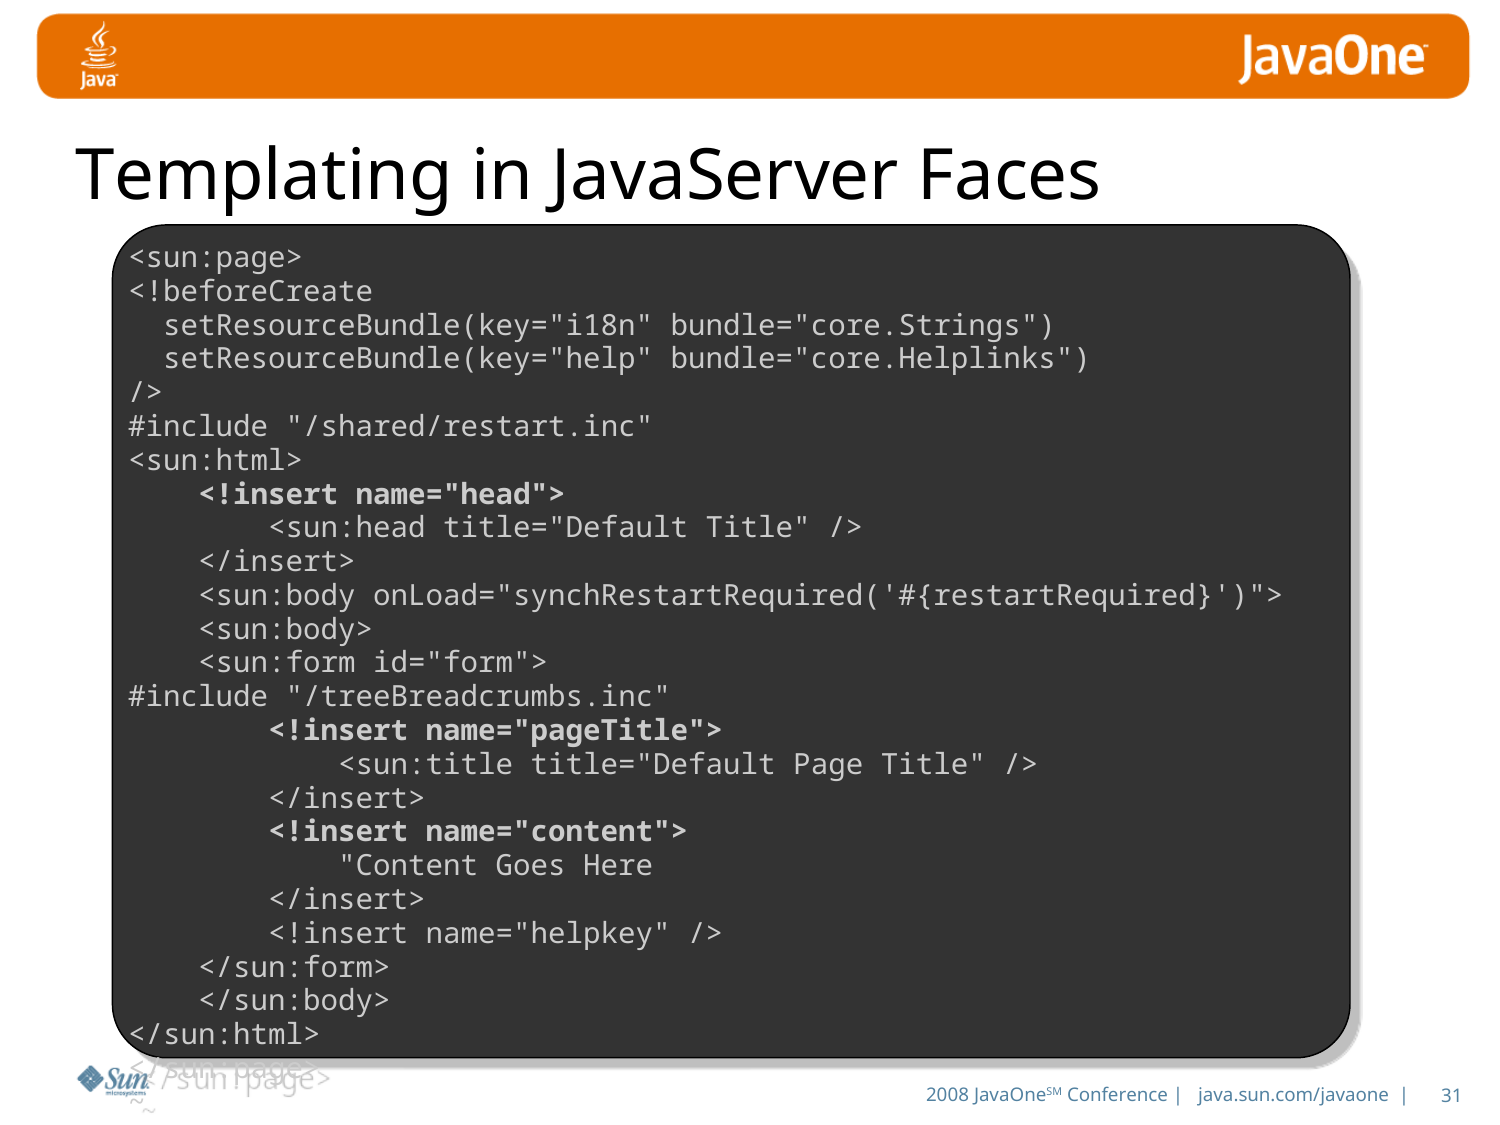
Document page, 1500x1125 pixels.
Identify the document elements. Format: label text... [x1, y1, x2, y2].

picture [0, 0, 1500, 1125]
title Templating in JavaServer Faces [75, 123, 1437, 227]
text_box <sun:page> <!beforeCreate setResourceBundle(key="i18n" bundle="core.Strings") setResourceBundle(key="help" bundle="core.Helplinks") /> #include "/shared/restart.inc" <sun:html> <!insert name="head"> <sun:head title="Default Title" /> </insert> <sun:body onLoad="synchRestartRequired('#{restartRequired}')"> <sun:body> <sun:form id="form"> #include "/treeBreadcrumbs.inc" <!insert name="pageTitle"> <sun:title title="Default Page Title" /> </insert> <!insert name="content"> "Content Goes Here </insert> <!insert name="helpkey" /> </sun:form> </sun:body> </sun:html> </sun:page> ~ ~ “baseTemplate.xhtml” [112, 224, 1351, 1058]
